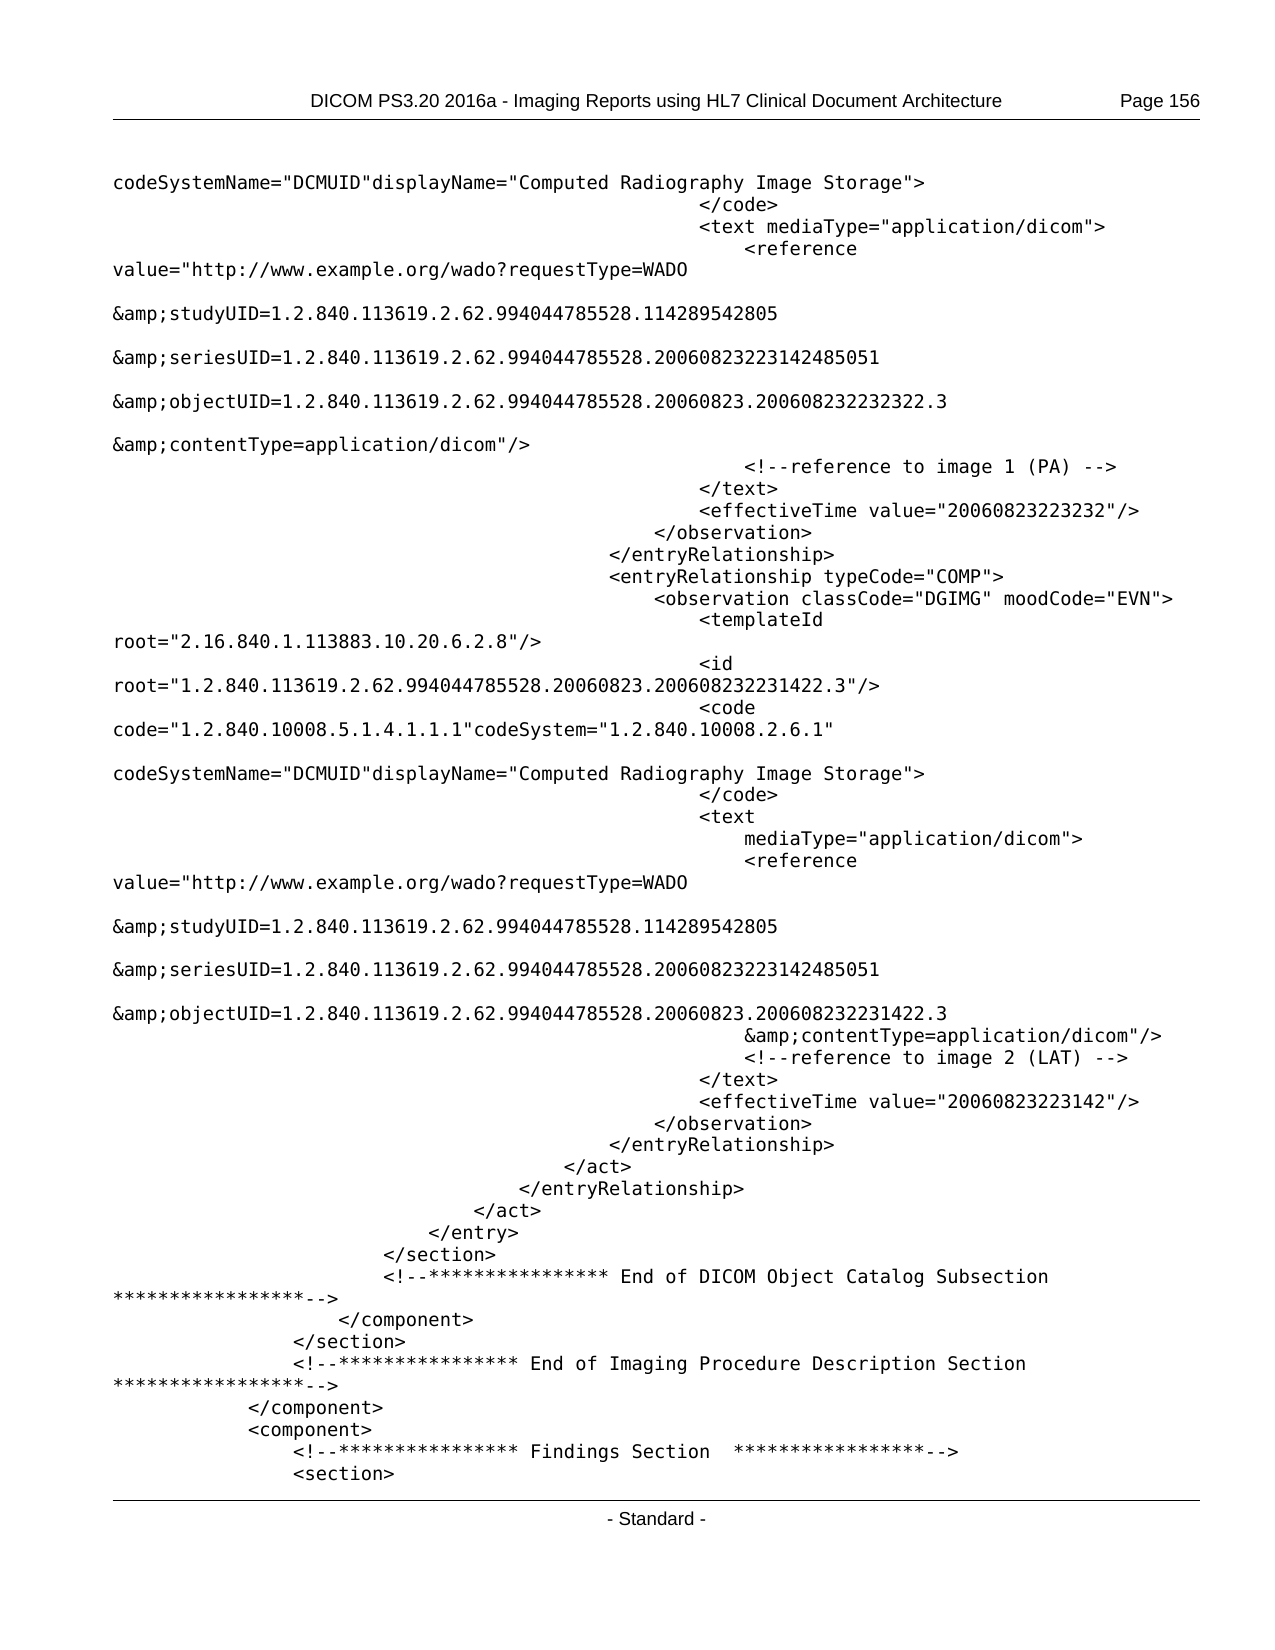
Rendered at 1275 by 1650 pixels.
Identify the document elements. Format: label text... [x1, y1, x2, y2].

text codeSystemName="DCMUID"displayName="Computed Radiography Image Storage"> </code> <text mediaType="application/dicom"> <reference value="http://www.example.org/wado?requestType=WADO &amp;studyUID=1.2.840.113619.2.62.994044785528.114289542805 &amp;seriesUID=1.2.840.113619.2.62.994044785528.20060823223142485051 &amp;objectUID=1.2.840.113619.2.62.994044785528.20060823.200608232232322.3 &amp;contentType=application/dicom"/> <!--reference to image 1 (PA) --> </text> <effectiveTime value="20060823223232"/> </observation> </entryRelationship> <entryRelationship typeCode="COMP"> <observation classCode="DGIMG" moodCode="EVN"> <templateId root="2.16.840.1.113883.10.20.6.2.8"/> <id root="1.2.840.113619.2.62.994044785528.20060823.200608232231422.3"/> <code code="1.2.840.10008.5.1.4.1.1.1"codeSystem="1.2.840.10008.2.6.1" codeSystemName="DCMUID"displayName="Computed Radiography Image Storage"> </code> <text mediaType="application/dicom"> <reference value="http://www.example.org/wado?requestType=WADO &amp;studyUID=1.2.840.113619.2.62.994044785528.114289542805 &amp;seriesUID=1.2.840.113619.2.62.994044785528.20060823223142485051 &amp;objectUID=1.2.840.113619.2.62.994044785528.20060823.200608232231422.3 &amp;contentType=application/dicom"/> <!--reference to image 2 (LAT) --> </text> <effectiveTime value="20060823223142"/> </observation> </entryRelationship> </act> </entryRelationship> </act> </entry> </section> <!--**************** End of DICOM Object Catalog Subsection *****************--> </component> </section> <!--**************** End of Imaging Procedure Description Section *****************--> </component> <component> <!--**************** Findings Section *****************--> <section> [112, 150, 1200, 1484]
